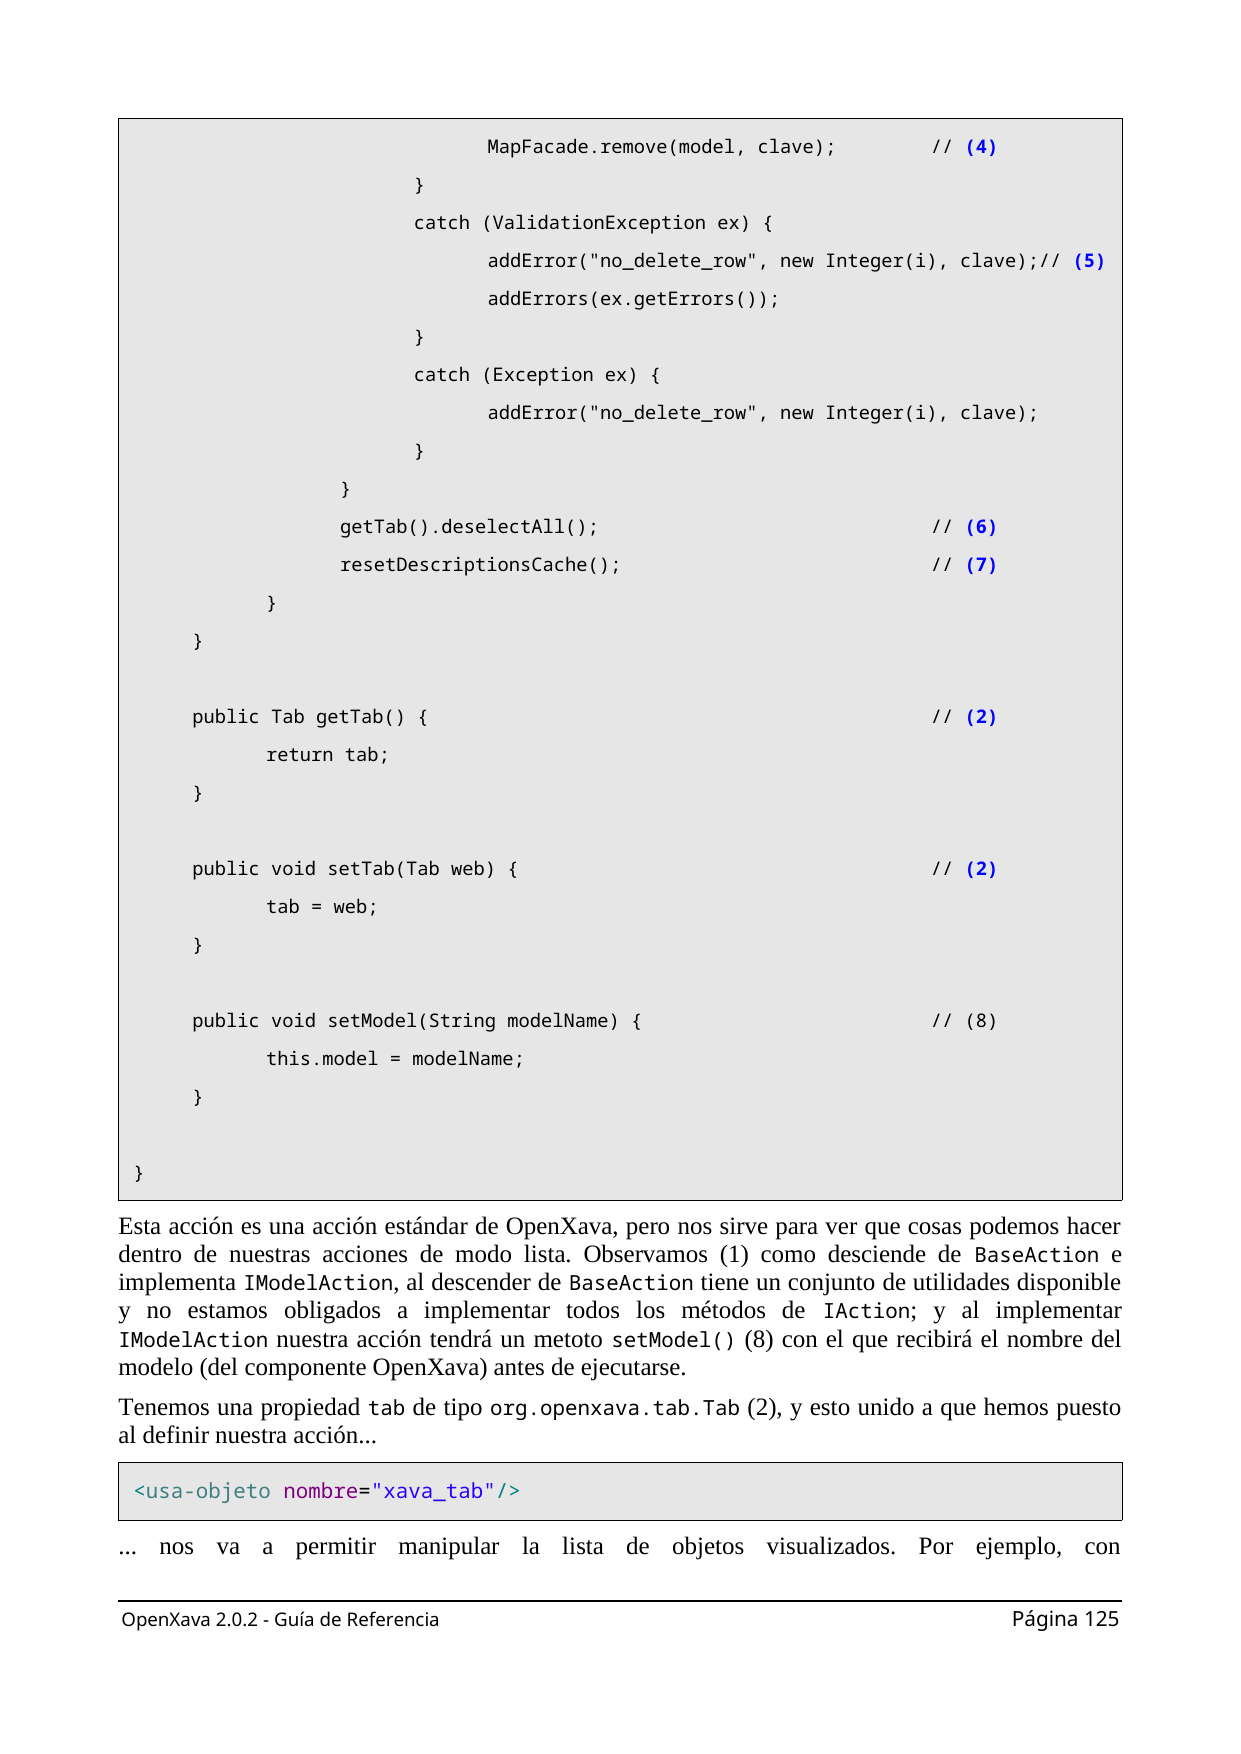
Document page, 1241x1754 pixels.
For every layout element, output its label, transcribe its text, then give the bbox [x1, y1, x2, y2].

text } [119, 1145, 1122, 1200]
text catch (Exception ex) { [119, 346, 1122, 384]
text tab = web; [119, 878, 1122, 917]
text addErrors(ex.getErrors()); [119, 270, 1122, 308]
text } [119, 764, 1122, 802]
text } [119, 422, 1122, 460]
text } [119, 308, 1122, 346]
text return tab; [119, 726, 1122, 764]
text Tenemos una propiedad tab de tipo org.openxava.tab.Tab (2), y esto unido a que hemos puesto al definir nuestra acción... [118, 1393, 1122, 1449]
text <usa-objeto nombre="xava_tab"/> [119, 1463, 1122, 1520]
text public void setModel(String modelName) { // (8) [119, 993, 1122, 1031]
text ... nos va a permitir manipular la lista de objetos visualizados. Por ejemplo, con [118, 1532, 1122, 1560]
text resetDescriptionsCache(); // (7) [119, 536, 1122, 574]
text this.model = modelName; [119, 1031, 1122, 1069]
text } [119, 156, 1122, 194]
text } [119, 917, 1122, 954]
text } [119, 612, 1122, 650]
text public void setTab(Tab web) { // (2) [119, 841, 1122, 878]
text MapFacade.remove(model, clave); // (4) [119, 119, 1122, 156]
text public Tab getTab() { // (2) [119, 688, 1122, 726]
text } [119, 1069, 1122, 1107]
text } [119, 574, 1122, 612]
text addError("no_delete_row", new Integer(i), clave);// (5) [119, 232, 1122, 270]
text Esta acción es una acción estándar de OpenXava, pero nos sirve para ver que cosas podemos hacer dentro de nuestras acciones de modo lista. Observamos (1) como desciende de BaseAction e implementa IModelAction, al descender de BaseAction tiene un conjunto de utilidades disponible y no estamos obligados a implementar todos los métodos de IAction; y al implementar IModelAction nuestra acción tendrá un metoto setModel() (8) con el que recibirá el nombre del modelo (del componente OpenXava) antes de ejecutarse. [118, 1212, 1122, 1381]
text addError("no_delete_row", new Integer(i), clave); [119, 384, 1122, 422]
text getTab().deselectAll(); // (6) [119, 498, 1122, 536]
text } [119, 460, 1122, 498]
text catch (ValidationException ex) { [119, 194, 1122, 232]
